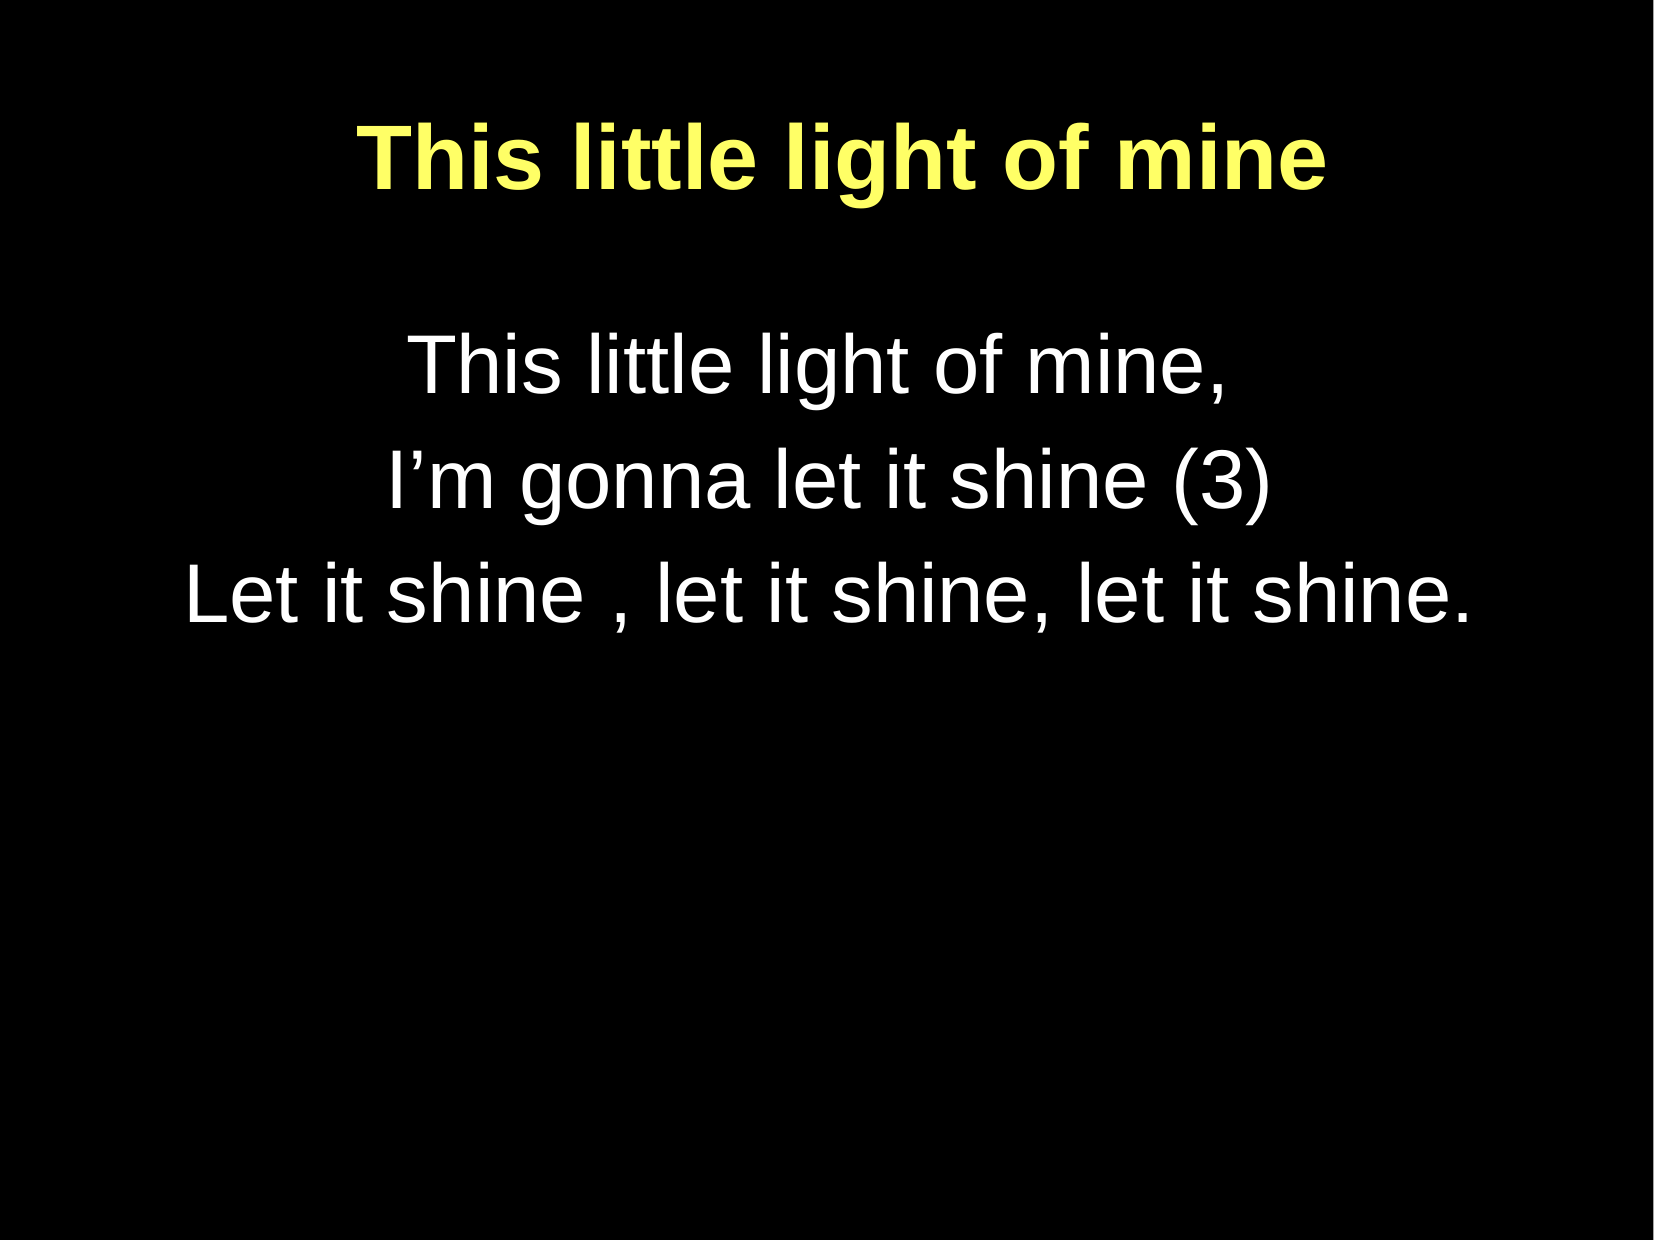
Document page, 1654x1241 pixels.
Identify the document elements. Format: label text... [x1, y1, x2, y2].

title This little light of mine [82, 49, 1571, 257]
list This little light of mine, I’m gonna let it shine (3) Let it shine , let it shine, let it shine. [0, 303, 1642, 1122]
